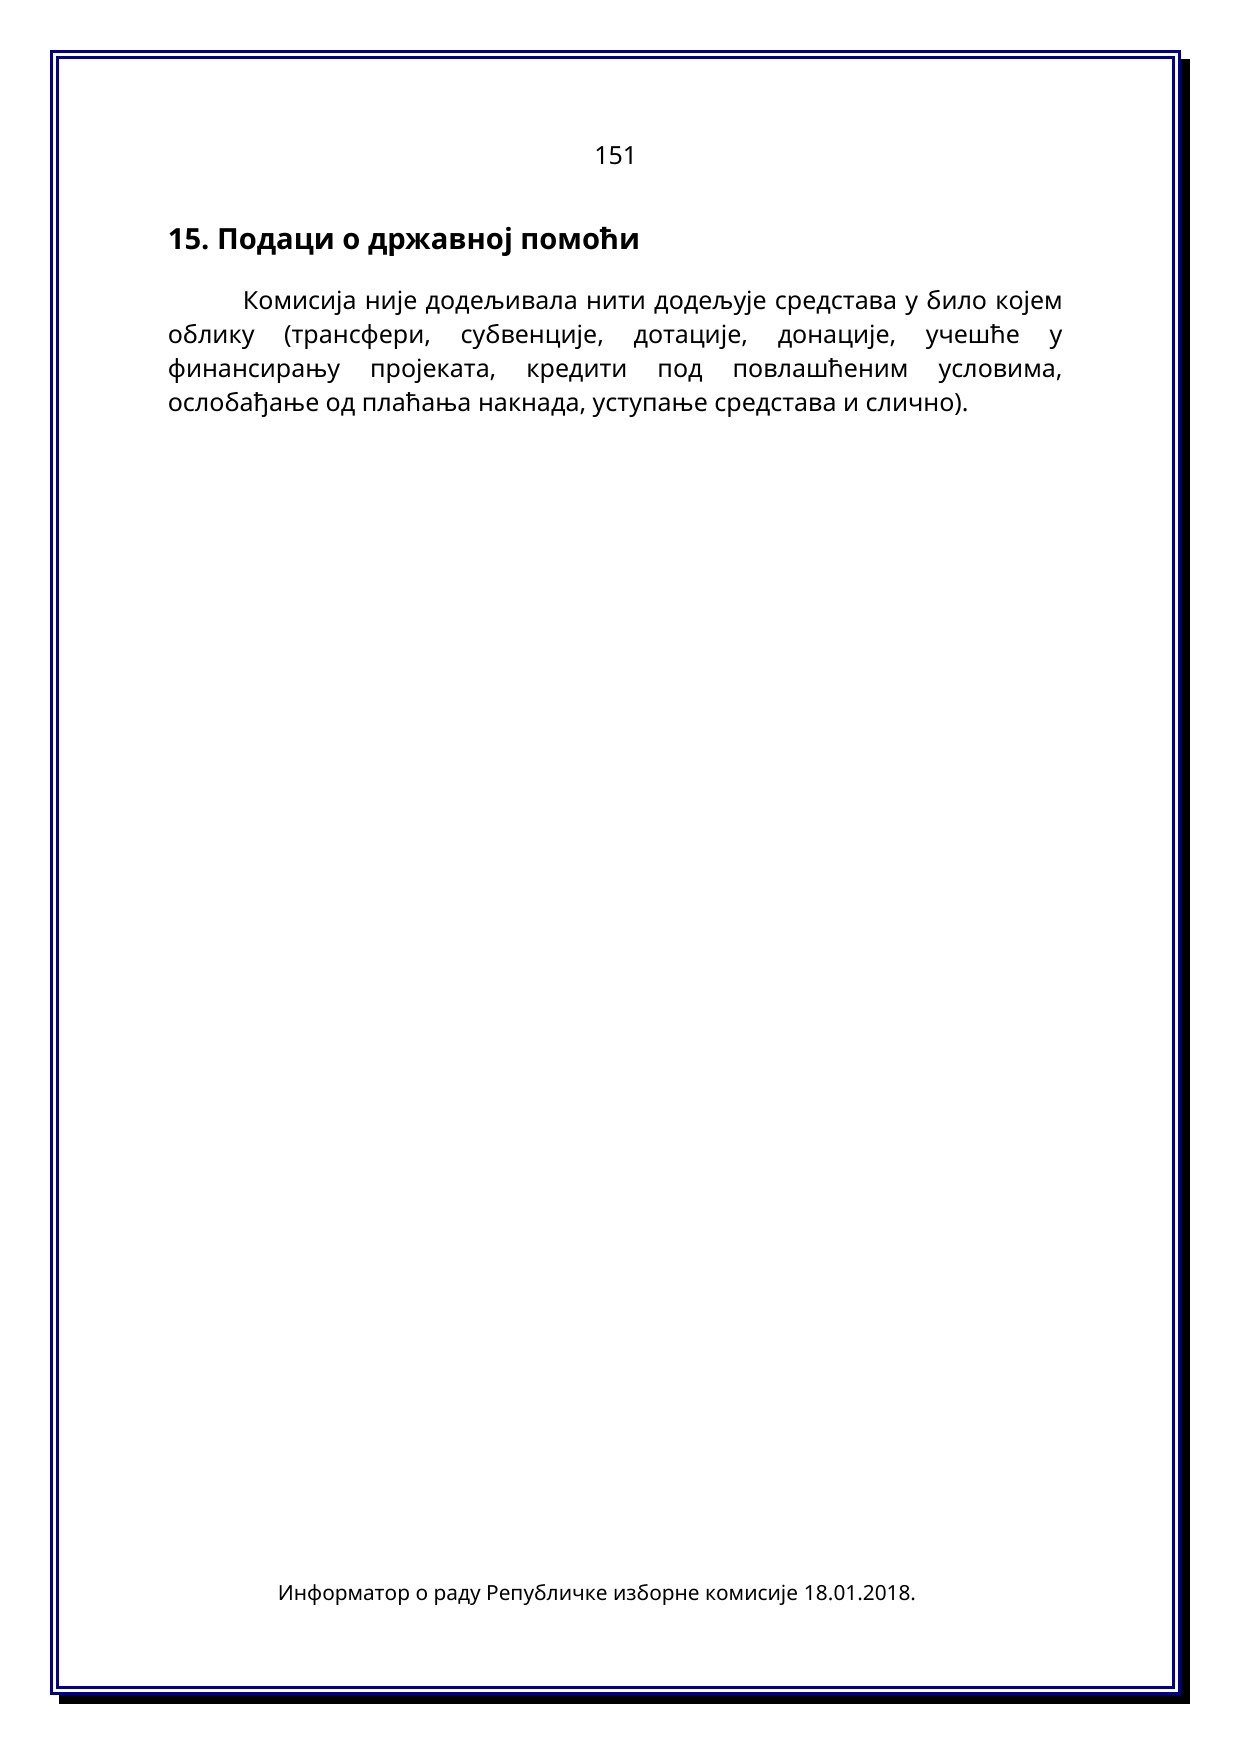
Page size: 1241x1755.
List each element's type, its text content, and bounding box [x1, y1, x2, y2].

subtitle 15. Подаци о државној помоћи [168, 218, 1063, 258]
text Комисија није додељивала нити додељује средстава у било којем облику (трансфери, субвенције, дотације, донације, учешће у финансирању пројеката, кредити под повлашћеним условима, ослобађање од плаћања накнада, уступање средстава и слично). [168, 283, 1063, 419]
